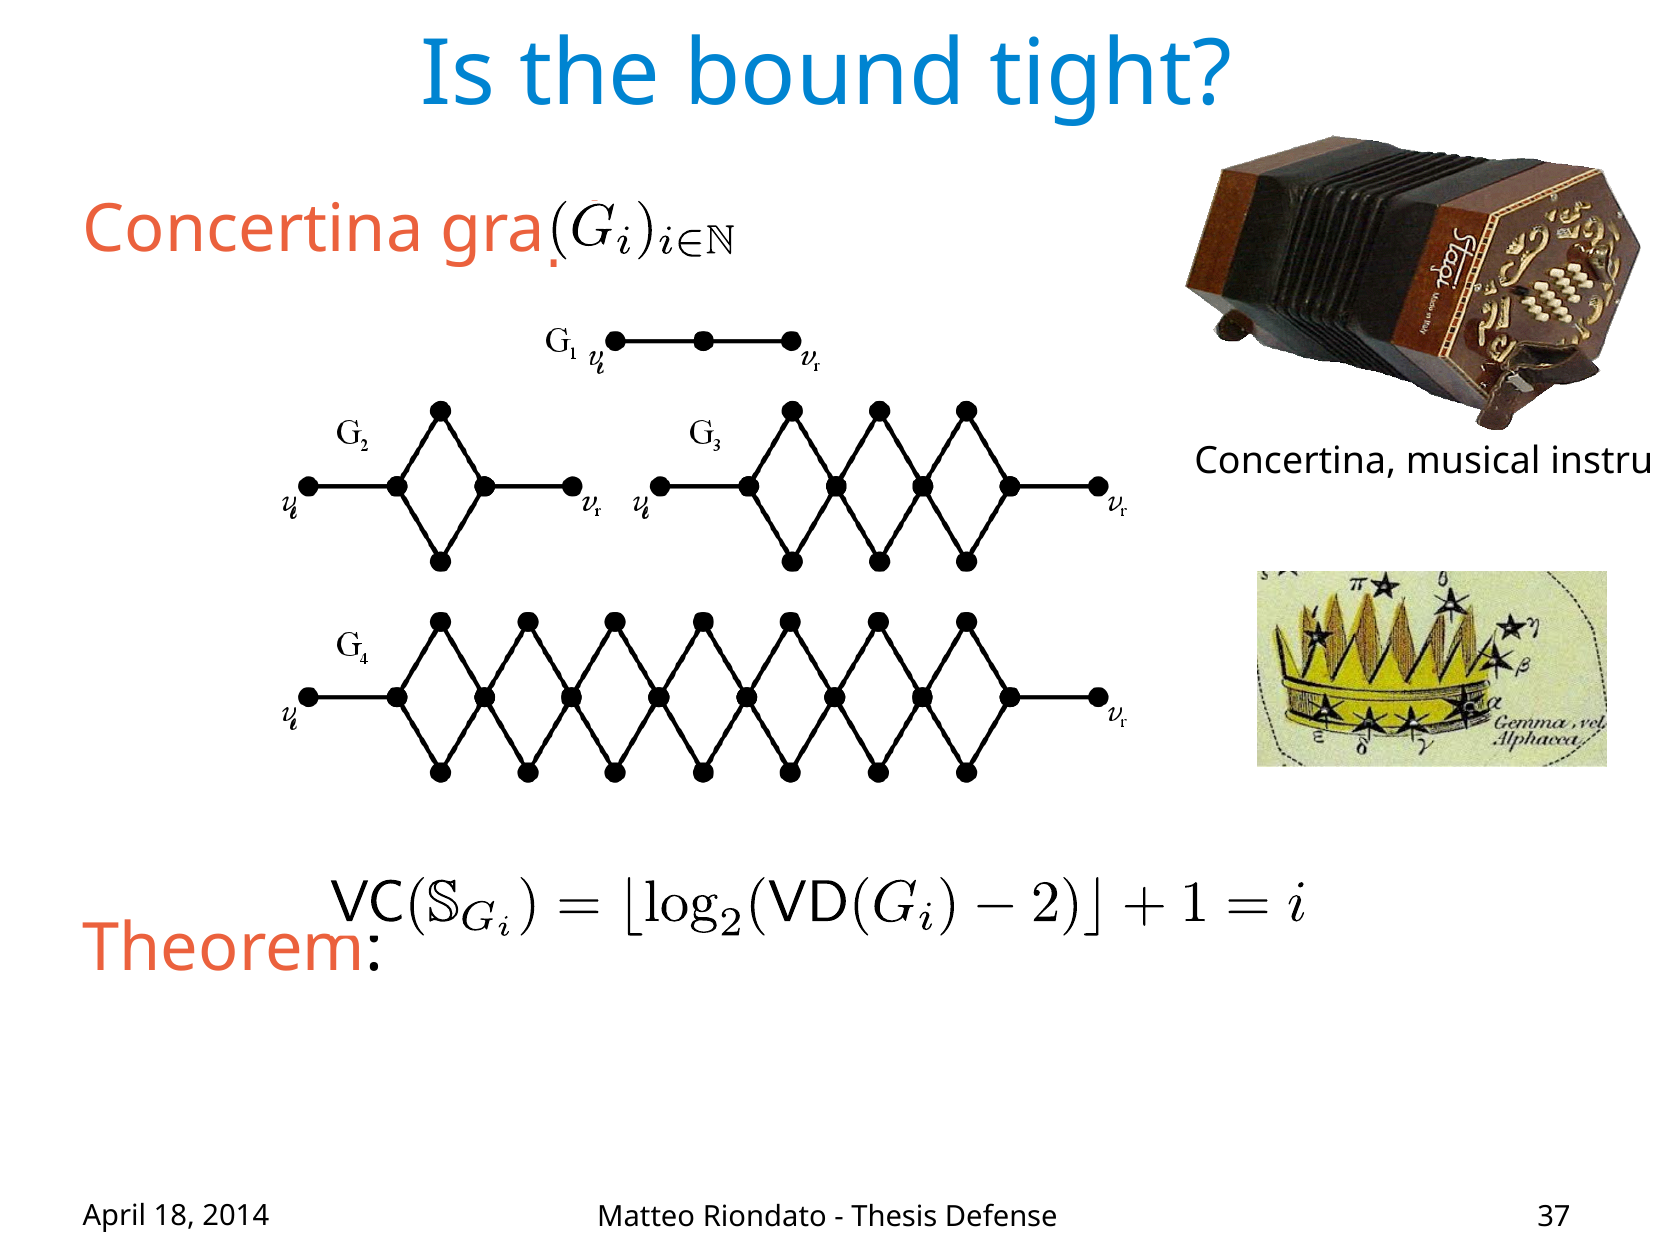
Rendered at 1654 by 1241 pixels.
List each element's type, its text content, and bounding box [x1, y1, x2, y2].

picture [277, 323, 1131, 787]
picture [1257, 571, 1607, 767]
text_box Concertina, musical instrument [1179, 426, 1643, 484]
title Is the bound tight? [82, 0, 1571, 139]
text_box [546, 200, 736, 260]
text_box [329, 877, 1308, 936]
list Concertina graphs Theorem: [82, 180, 1571, 1186]
picture [1185, 135, 1641, 426]
